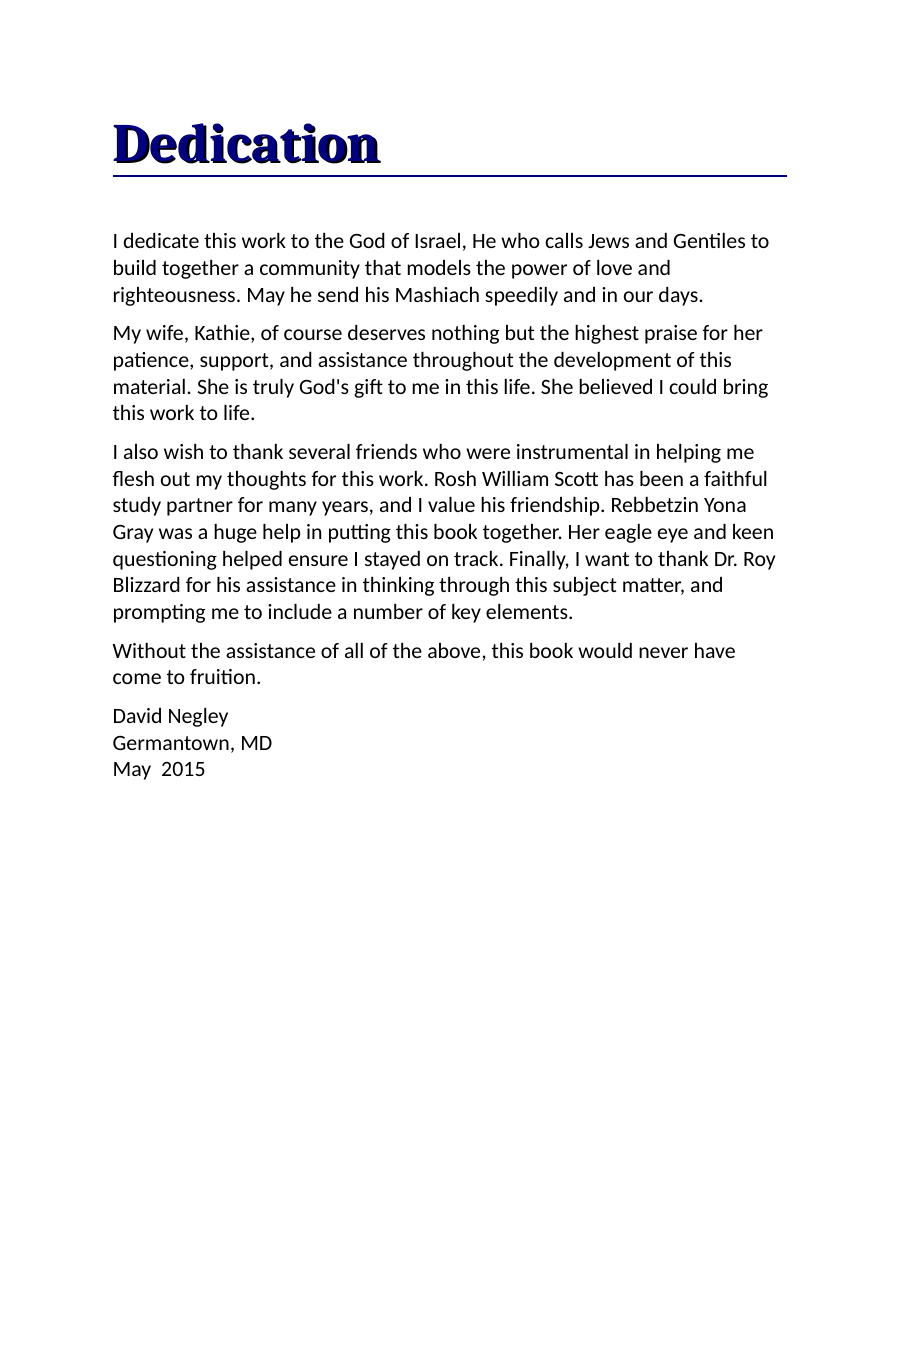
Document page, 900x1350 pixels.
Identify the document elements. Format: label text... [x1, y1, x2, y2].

text David Negley Germantown, MD May 2015 [112, 702, 787, 782]
text I dedicate this work to the God of Israel, He who calls Jews and Gentiles to build together a community that models the power of love and righteousness. May he send his Mashiach speedily and in our days. [112, 227, 787, 307]
title Dedication [112, 112, 787, 177]
text I also wish to thank several friends who were instrumental in helping me flesh out my thoughts for this work. Rosh William Scott has been a faithful study partner for many years, and I value his friendship. Rebbetzin Yona Gray was a huge help in putting this book together. Her eagle eye and keen questioning helped ensure I stayed on track. Finally, I want to thank Dr. Roy Blizzard for his assistance in thinking through this subject matter, and prompting me to include a number of key elements. [112, 438, 787, 625]
text My wife, Kathie, of course deserves nothing but the highest praise for her patience, support, and assistance throughout the development of this material. She is truly God's gift to me in this life. She believed I could bring this work to life. [112, 319, 787, 426]
text Without the assistance of all of the above, this book would never have come to fruition. [112, 637, 787, 690]
